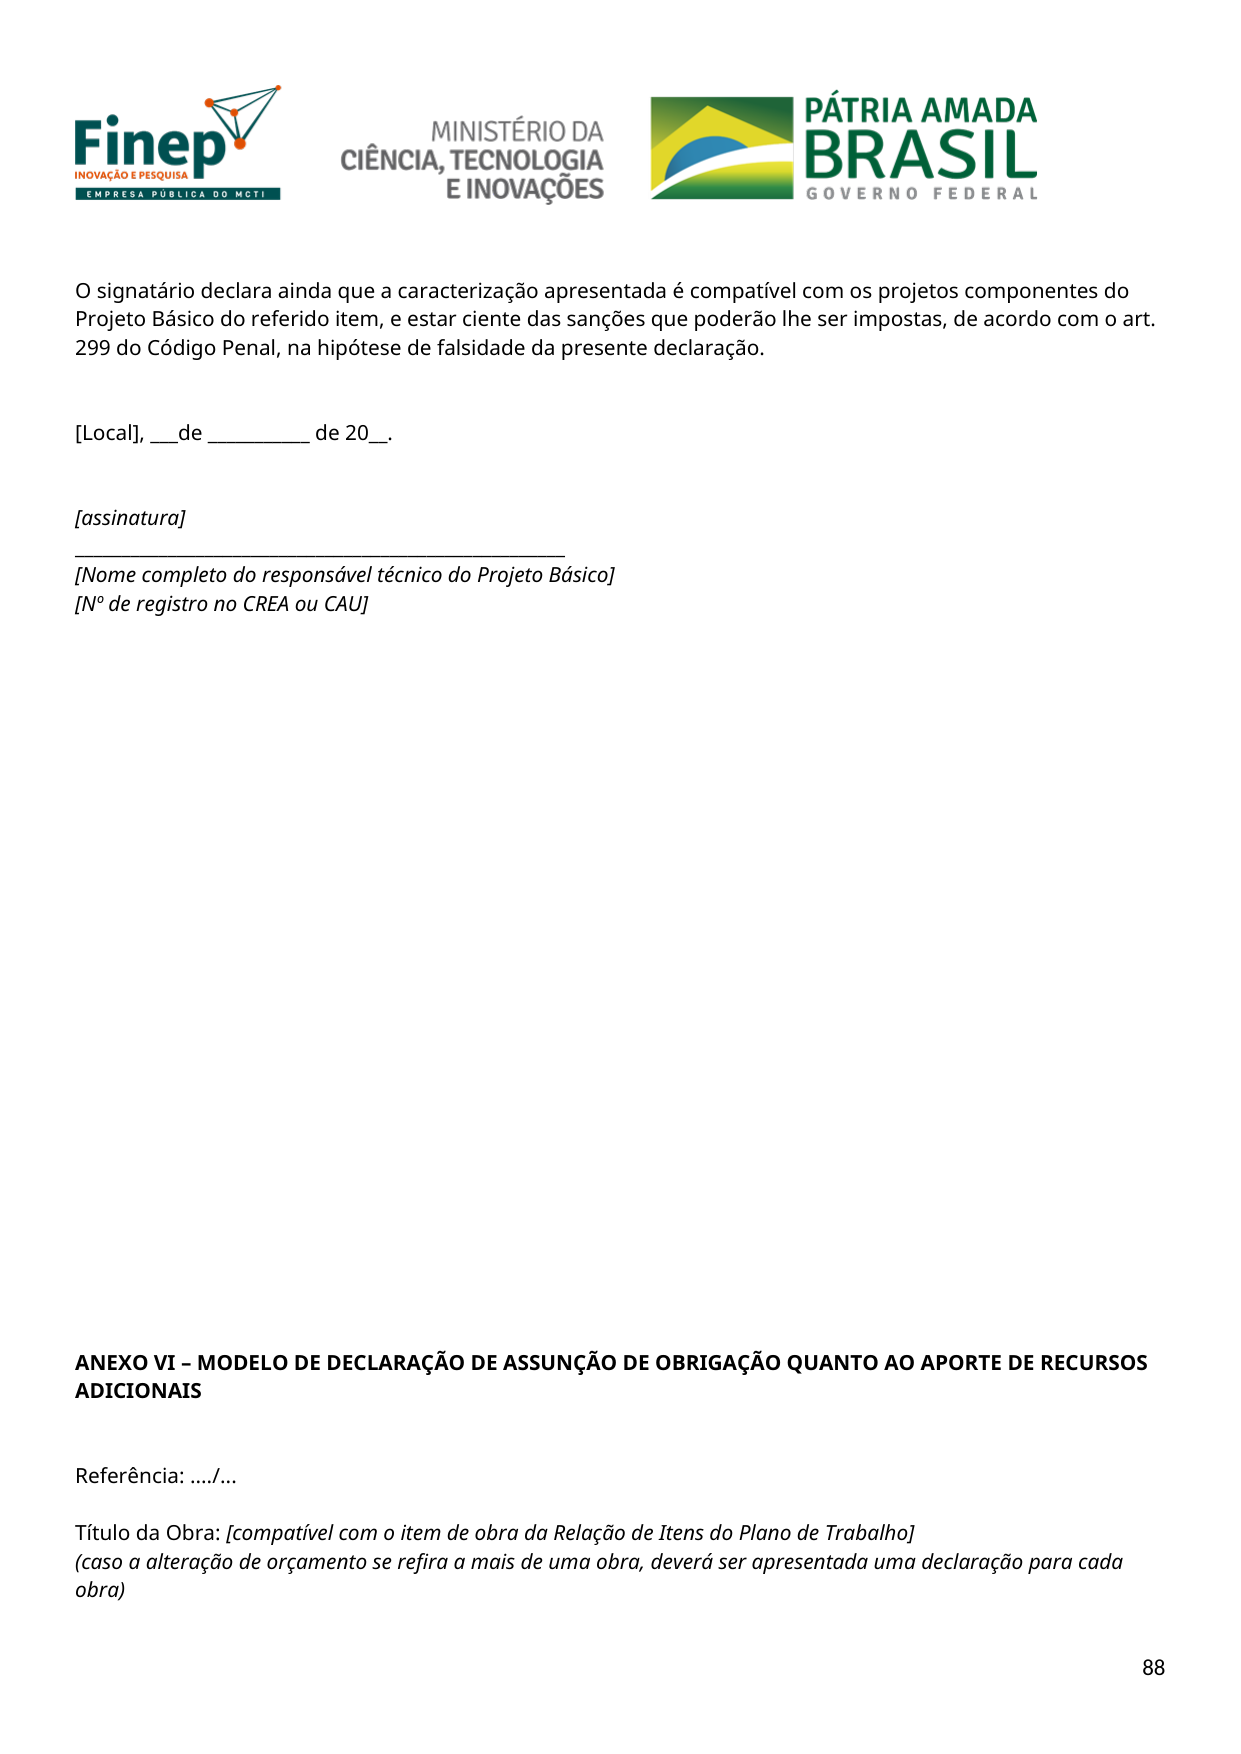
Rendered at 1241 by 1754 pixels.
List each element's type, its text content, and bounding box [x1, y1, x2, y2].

text Referência: ..../... [75, 1462, 1165, 1490]
list [Nº de registro no CREA ou CAU] [75, 589, 1082, 617]
text _____________________________________________________ [75, 532, 1165, 560]
text (caso a alteração de orçamento se refira a mais de uma obra, deverá ser apresentada uma declaração para cada obra) [75, 1547, 1165, 1604]
text [Nome completo do responsável técnico do Projeto Básico] [75, 560, 1165, 589]
text Título da Obra: [compatível com o item de obra da Relação de Itens do Plano de Trabalho] [75, 1518, 1165, 1547]
text [assinatura] [75, 503, 1165, 532]
text [Local], ___de ___________ de 20__. [75, 418, 1165, 447]
text O signatário declara ainda que a caracterização apresentada é compatível com os projetos componentes do Projeto Básico do referido item, e estar ciente das sanções que poderão lhe ser impostas, de acordo com o art. 299 do Código Penal, na hipótese de falsidade da presente declaração. [75, 276, 1165, 361]
text ANEXO VI – MODELO DE DECLARAÇÃO DE ASSUNÇÃO DE OBRIGAÇÃO QUANTO AO APORTE DE RECURSOS ADICIONAIS [75, 1348, 1165, 1405]
